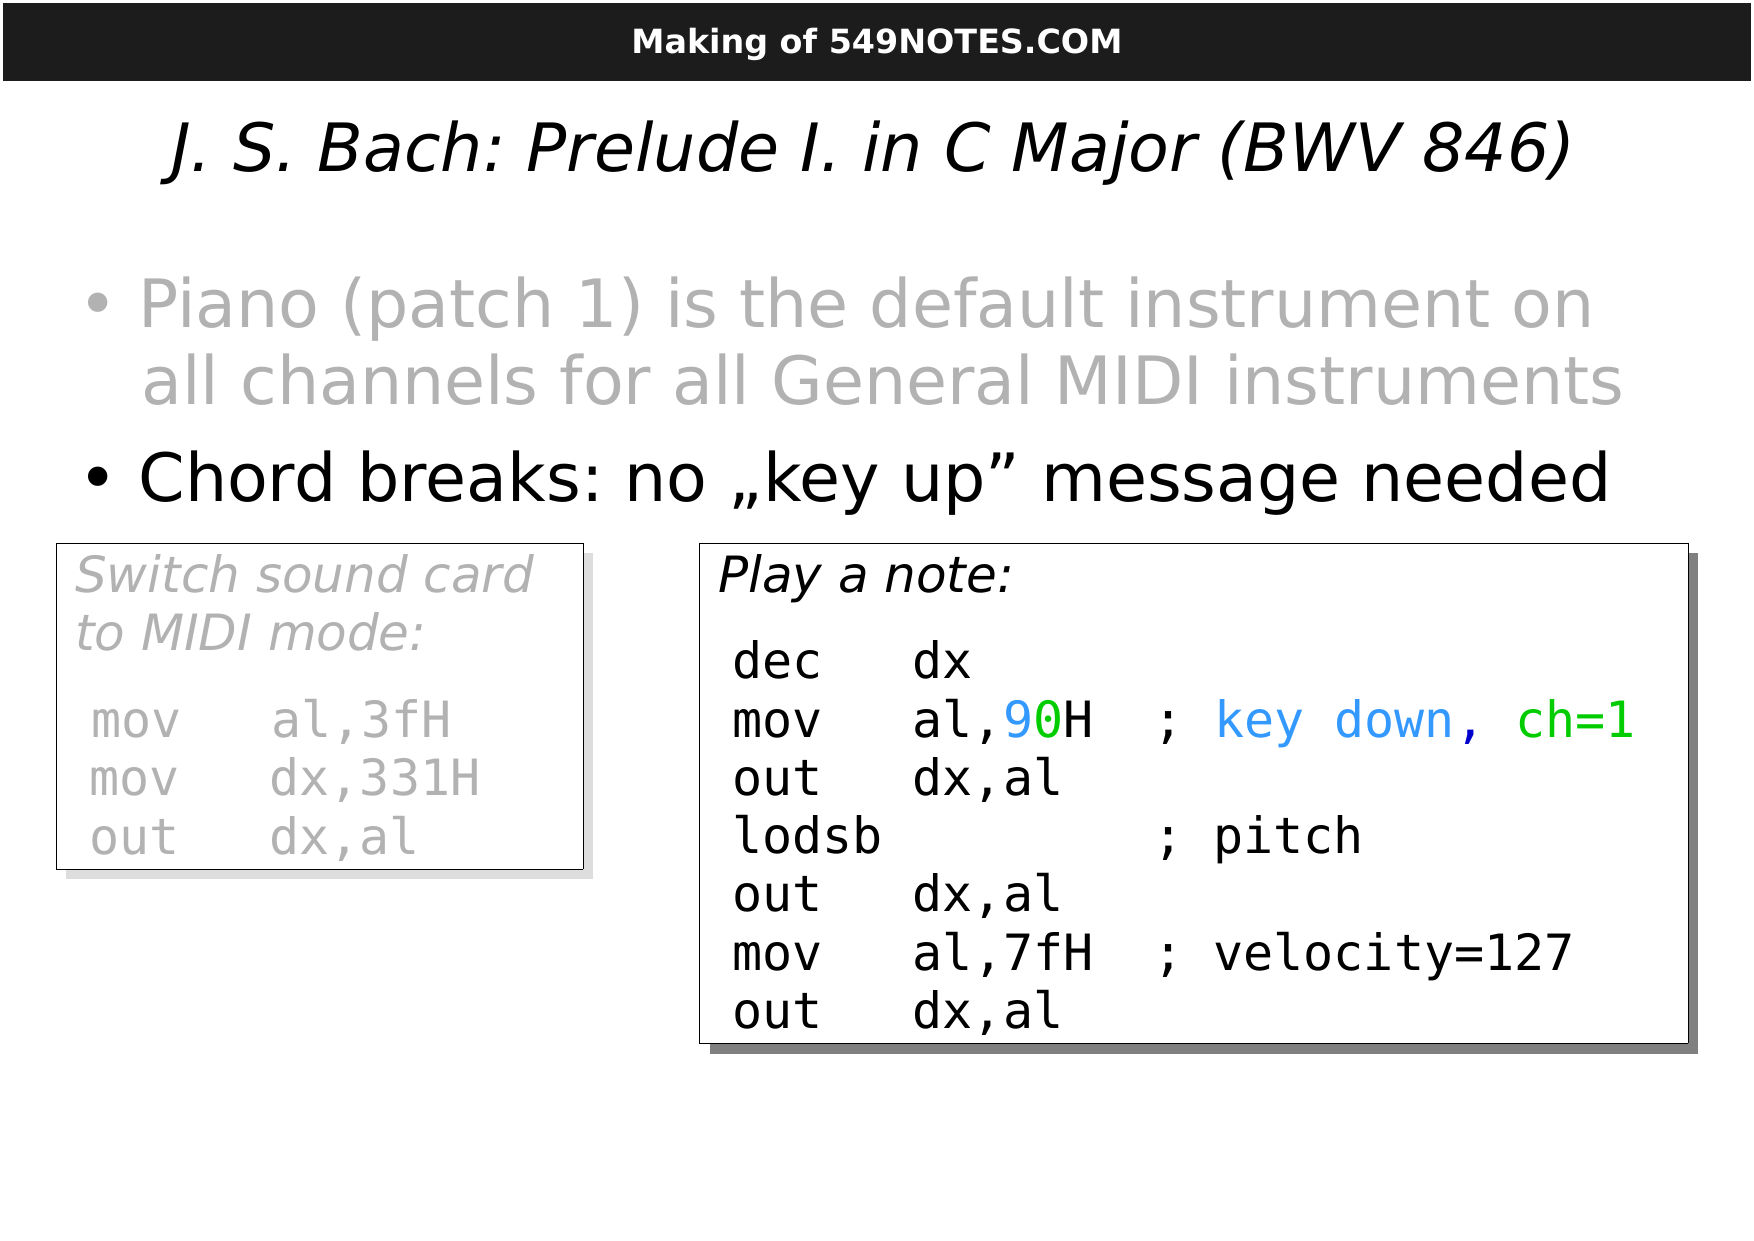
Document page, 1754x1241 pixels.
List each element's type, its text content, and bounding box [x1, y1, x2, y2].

text J. S. Bach: Prelude I. in C Major (BWV 846) [3, 110, 1751, 188]
text • Chord breaks: no „key up” message needed [3, 440, 1751, 517]
text all channels for all General MIDI instruments [3, 343, 1751, 420]
text • Piano (patch 1) is the default instrument on [3, 265, 1751, 343]
table_header Switch sound card to MIDI mode: mov al,3fH mov dx,331H out dx,al [3, 537, 646, 1063]
table_header Play a note: dec dx mov al,90H ; key down, ch=1 out dx,al lodsb ; pitch out dx,al mov al,7fH ; velocity=127 out dx,al [646, 537, 1751, 1063]
